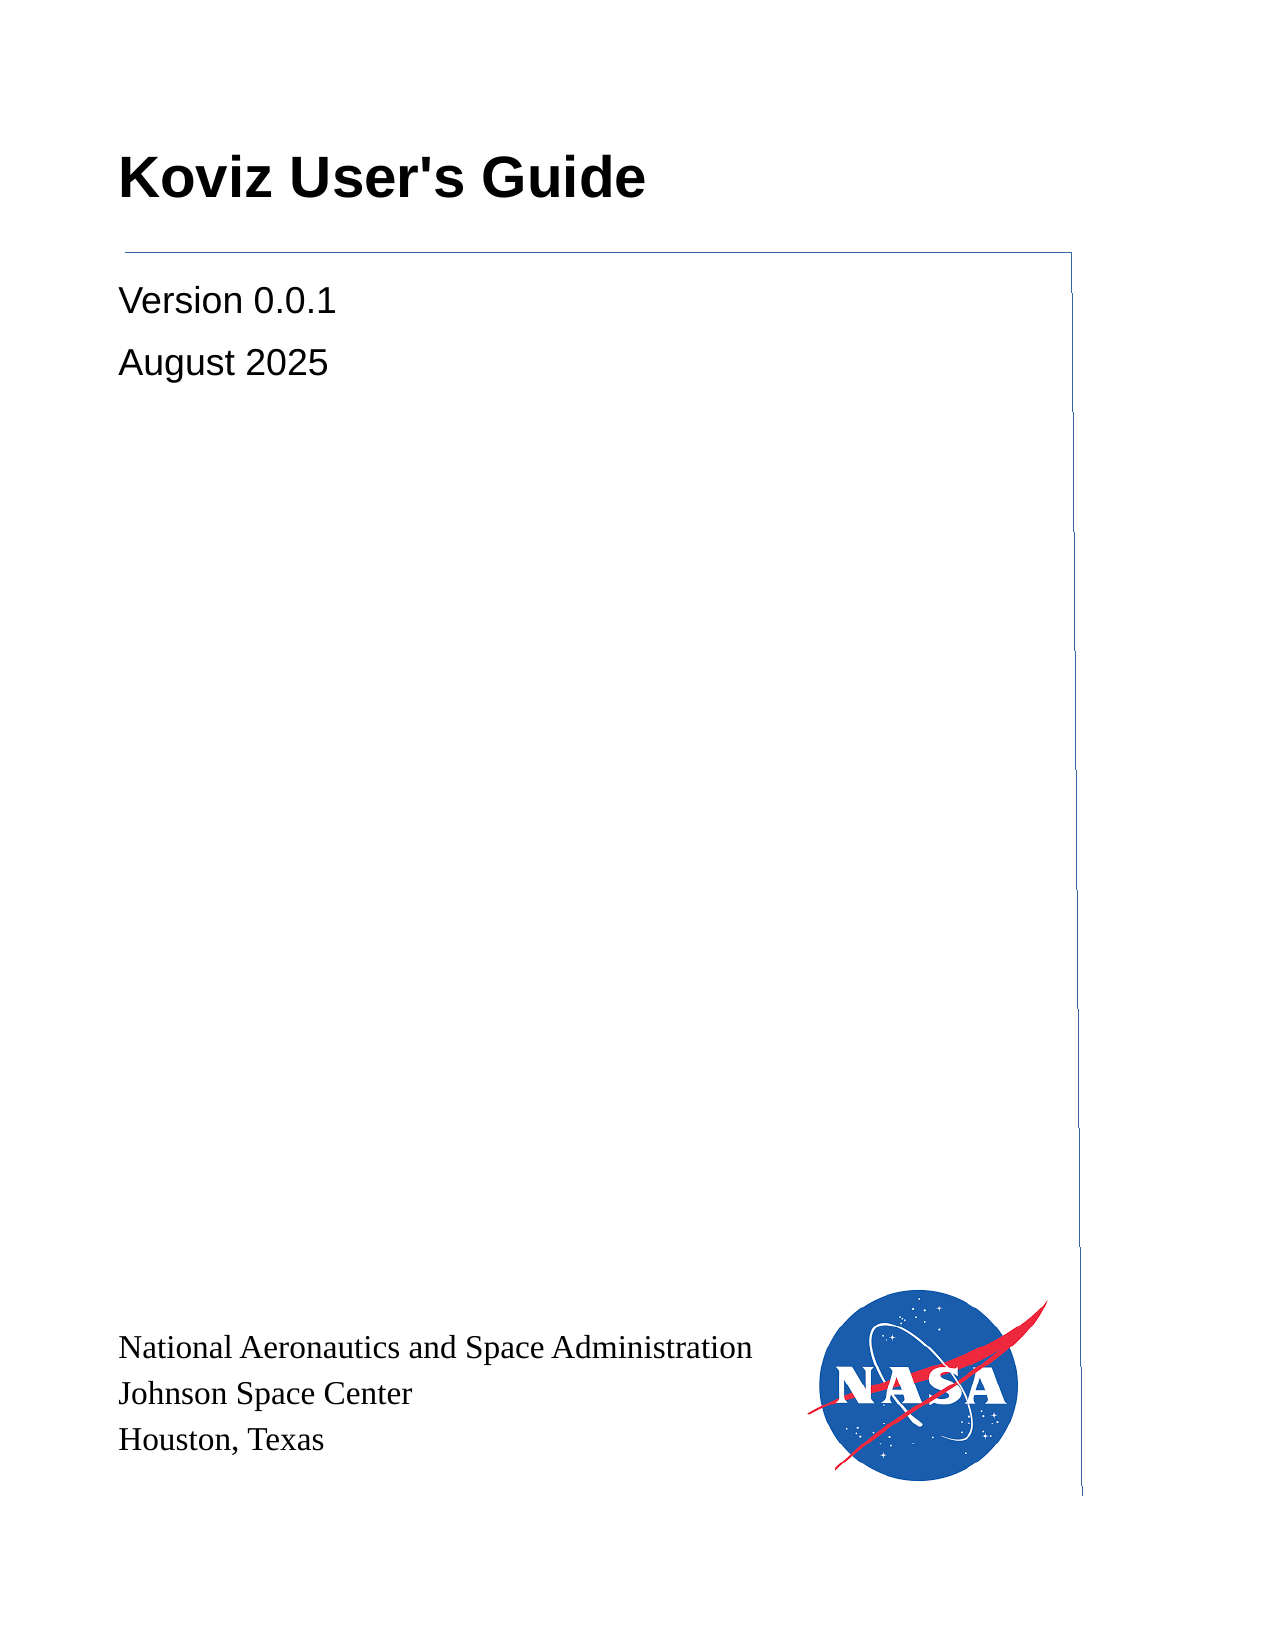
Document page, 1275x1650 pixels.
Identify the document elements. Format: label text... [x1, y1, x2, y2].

subtitle August 2025 [118, 340, 1072, 383]
subtitle [1073, 340, 1157, 383]
text [1049, 1328, 1157, 1458]
picture [805, 1288, 1049, 1482]
text National Aeronautics and Space Administration Johnson Space Center Houston, Texas [118, 1328, 805, 1458]
subtitle Version 0.0.1 [118, 278, 1157, 321]
title Koviz User's Guide [118, 143, 1157, 210]
